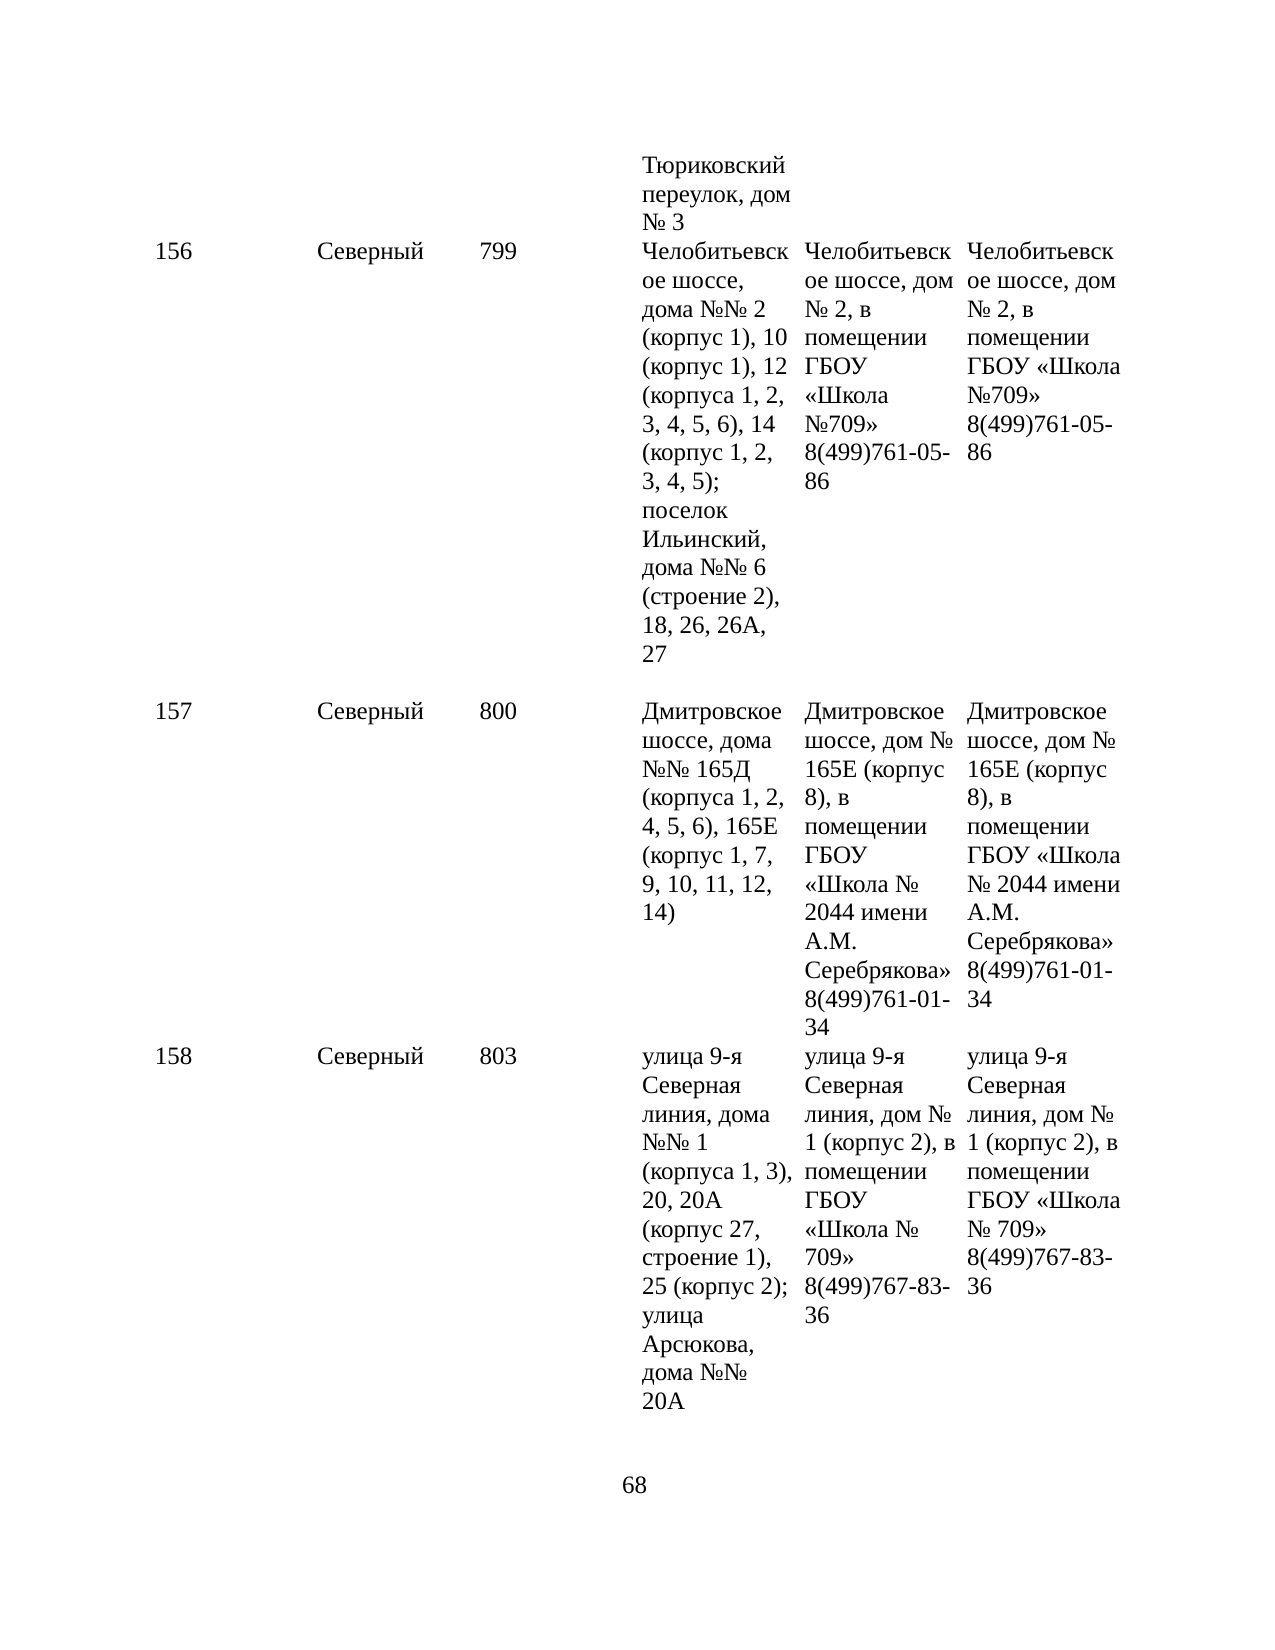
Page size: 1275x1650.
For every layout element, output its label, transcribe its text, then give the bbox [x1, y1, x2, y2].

table_cell Северный [313, 1041, 475, 1415]
table_cell улица 9-я Северная линия, дом № 1 (корпус 2), в помещении ГБОУ «Школа № 709» 8(499)767-83-36 [800, 1041, 962, 1415]
table_cell 803 [475, 1041, 637, 1415]
table_cell [963, 150, 1125, 236]
table_cell 158 [150, 1041, 312, 1415]
table_cell Северный [313, 236, 475, 696]
table_cell [150, 150, 312, 236]
table_cell Челобитьевское шоссе, дом № 2, в помещении ГБОУ «Школа №709» 8(499)761-05-86 [963, 236, 1125, 696]
table_cell Челобитьевское шоссе, дом № 2, в помещении ГБОУ «Школа №709» 8(499)761-05-86 [800, 236, 962, 696]
table_cell [475, 150, 637, 236]
table_cell [800, 150, 962, 236]
table_cell Северный [313, 696, 475, 1041]
table_cell Дмитровское шоссе, дом № 165Е (корпус 8), в помещении ГБОУ «Школа № 2044 имени А.М. Серебрякова» 8(499)761-01-34 [963, 696, 1125, 1041]
table_cell улица 9-я Северная линия, дом № 1 (корпус 2), в помещении ГБОУ «Школа № 709» 8(499)767-83-36 [963, 1041, 1125, 1415]
table_cell Челобитьевское шоссе, дома №№ 2 (корпус 1), 10 (корпус 1), 12 (корпуса 1, 2, 3, 4, 5, 6), 14 (корпус 1, 2, 3, 4, 5); поселок Ильинский, дома №№ 6 (строение 2), 18, 26, 26А, 27 [638, 236, 800, 696]
table_cell 799 [475, 236, 637, 696]
table_cell Дмитровское шоссе, дома №№ 165Д (корпуса 1, 2, 4, 5, 6), 165Е (корпус 1, 7, 9, 10, 11, 12, 14) [638, 696, 800, 1041]
table_cell 800 [475, 696, 637, 1041]
table_cell Дмитровское шоссе, дом № 165Е (корпус 8), в помещении ГБОУ «Школа № 2044 имени А.М. Серебрякова» 8(499)761-01-34 [800, 696, 962, 1041]
table_cell улица 9-я Северная линия, дома №№ 1 (корпуса 1, 3), 20, 20А (корпус 27, строение 1), 25 (корпус 2); улица Арсюкова, дома №№ 20А [638, 1041, 800, 1415]
table_cell 157 [150, 696, 312, 1041]
table_cell [313, 150, 475, 236]
table_cell Тюриковский переулок, дом № 3 [638, 150, 800, 236]
table_cell 156 [150, 236, 312, 696]
